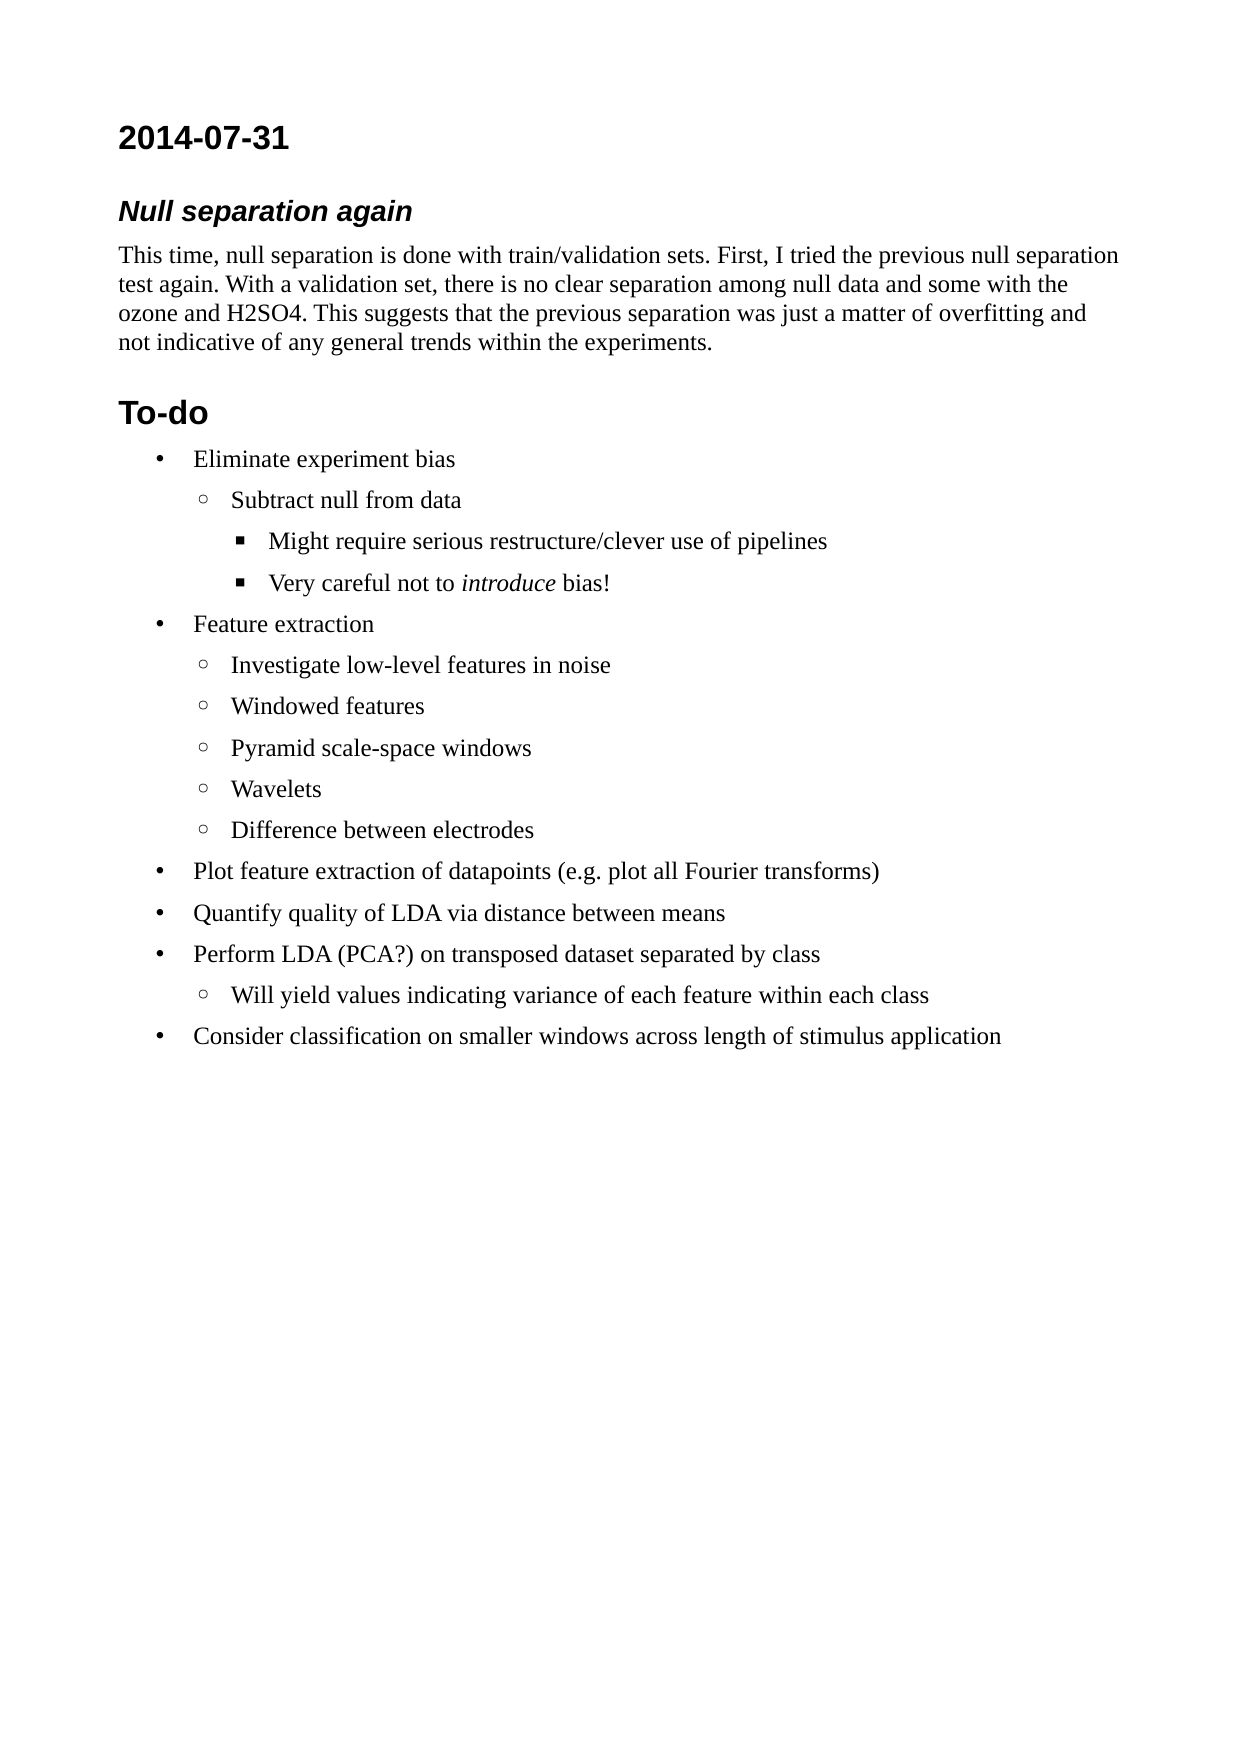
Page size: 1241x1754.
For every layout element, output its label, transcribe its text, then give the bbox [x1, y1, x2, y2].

list Perform LDA (PCA?) on transposed dataset separated by class [156, 939, 1122, 968]
list Quantify quality of LDA via distance between means [156, 898, 1122, 926]
subtitle 2014-07-31 [118, 118, 1122, 157]
list Wavelets [193, 774, 1122, 803]
list Eliminate experiment bias [156, 444, 1122, 473]
list Will yield values indicating variance of each feature within each class [193, 980, 1122, 1009]
list Very careful not to introduce bias! [231, 568, 1122, 596]
list Difference between electrodes [193, 815, 1122, 844]
list Feature extraction [156, 609, 1122, 638]
list Consider classification on smaller windows across length of stimulus application [156, 1021, 1122, 1050]
list Pyramid scale-space windows [193, 733, 1122, 761]
list Investigate low-level features in noise [193, 650, 1122, 679]
list Might require serious restructure/clever use of pipelines [231, 526, 1122, 555]
subtitle Null separation again [118, 194, 1122, 228]
list Subtract null from data [193, 485, 1122, 514]
list Plot feature extraction of datapoints (e.g. plot all Fourier transforms) [156, 856, 1122, 885]
text This time, null separation is done with train/validation sets. First, I tried the previous null separation test again. With a validation set, there is no clear separation among null data and some with the ozone and H2SO4. This suggests that the previous separation was just a matter of overfitting and not indicative of any general trends within the experiments. [118, 240, 1122, 355]
subtitle To-do [118, 393, 1122, 431]
list Windowed features [193, 691, 1122, 720]
